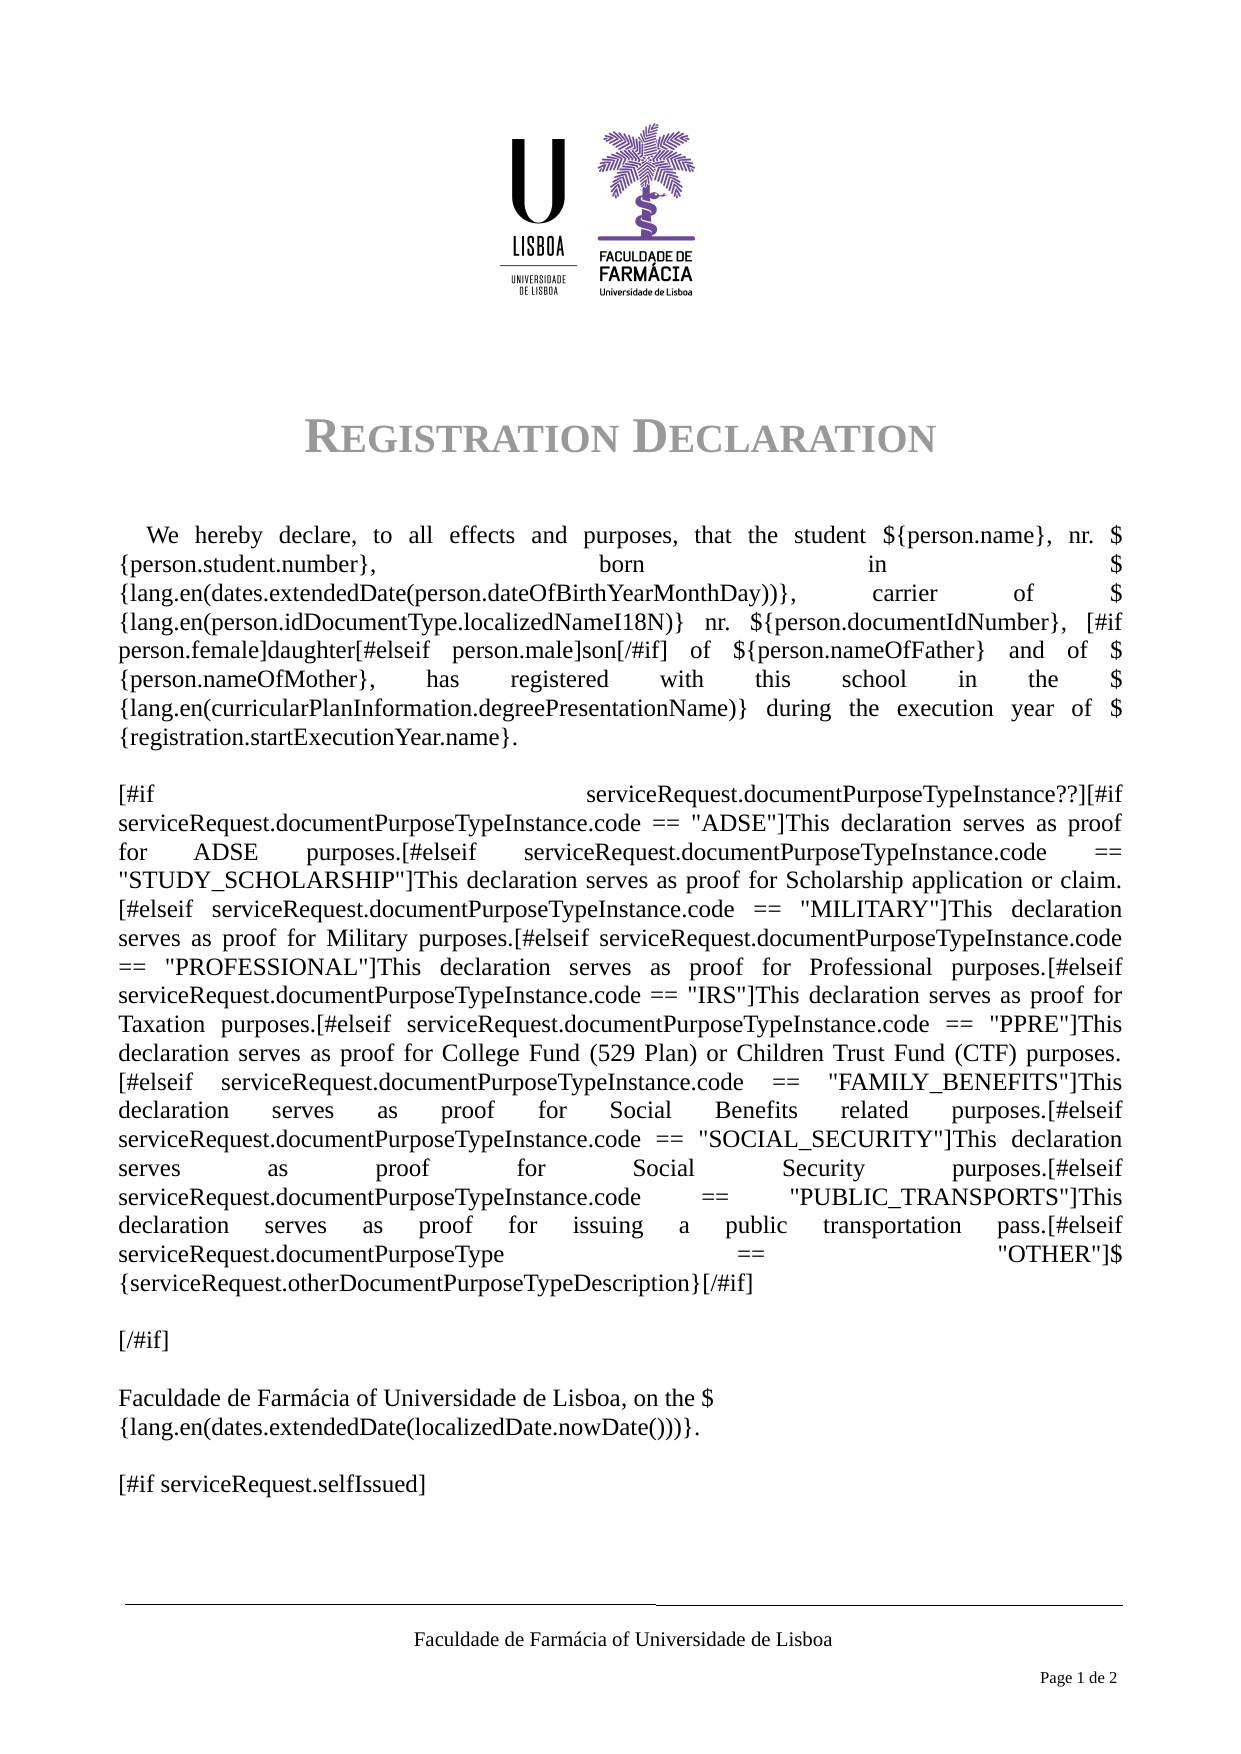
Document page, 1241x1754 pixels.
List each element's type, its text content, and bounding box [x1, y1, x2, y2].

text Registration Declaration [118, 406, 1122, 463]
text [/#if] [118, 1326, 1122, 1354]
text [#if serviceRequest.selfIssued] [118, 1469, 1122, 1498]
text We hereby declare, to all effects and purposes, that the student ${person.name}, nr. ${person.student.number}, born in ${lang.en(dates.extendedDate(person.dateOfBirthYearMonthDay))}, carrier of ${lang.en(person.idDocumentType.localizedNameI18N)} nr. ${person.documentIdNumber}, [#if person.female]daughter[#elseif person.male]son[/#if] of ${person.nameOfFather} and of ${person.nameOfMother}, has registered with this school in the ${lang.en(curricularPlanInformation.degreePresentationName)} during the execution year of ${registration.startExecutionYear.name}. [118, 521, 1122, 751]
text Faculdade de Farmácia of Universidade de Lisboa, on the ${lang.en(dates.extendedDate(localizedDate.nowDate()))}. [118, 1383, 1122, 1441]
picture [480, 121, 698, 298]
text [#if serviceRequest.documentPurposeTypeInstance??][#if serviceRequest.documentPurposeTypeInstance.code == "ADSE"]This declaration serves as proof for ADSE purposes.[#elseif serviceRequest.documentPurposeTypeInstance.code == "STUDY_SCHOLARSHIP"]This declaration serves as proof for Scholarship application or claim.[#elseif serviceRequest.documentPurposeTypeInstance.code == "MILITARY"]This declaration serves as proof for Military purposes.[#elseif serviceRequest.documentPurposeTypeInstance.code == "PROFESSIONAL"]This declaration serves as proof for Professional purposes.[#elseif serviceRequest.documentPurposeTypeInstance.code == "IRS"]This declaration serves as proof for Taxation purposes.[#elseif serviceRequest.documentPurposeTypeInstance.code == "PPRE"]This declaration serves as proof for College Fund (529 Plan) or Children Trust Fund (CTF) purposes.[#elseif serviceRequest.documentPurposeTypeInstance.code == "FAMILY_BENEFITS"]This declaration serves as proof for Social Benefits related purposes.[#elseif serviceRequest.documentPurposeTypeInstance.code == "SOCIAL_SECURITY"]This declaration serves as proof for Social Security purposes.[#elseif serviceRequest.documentPurposeTypeInstance.code == "PUBLIC_TRANSPORTS"]This declaration serves as proof for issuing a public transportation pass.[#elseif serviceRequest.documentPurposeType == "OTHER"]${serviceRequest.otherDocumentPurposeTypeDescription}[/#if] [118, 779, 1122, 1297]
